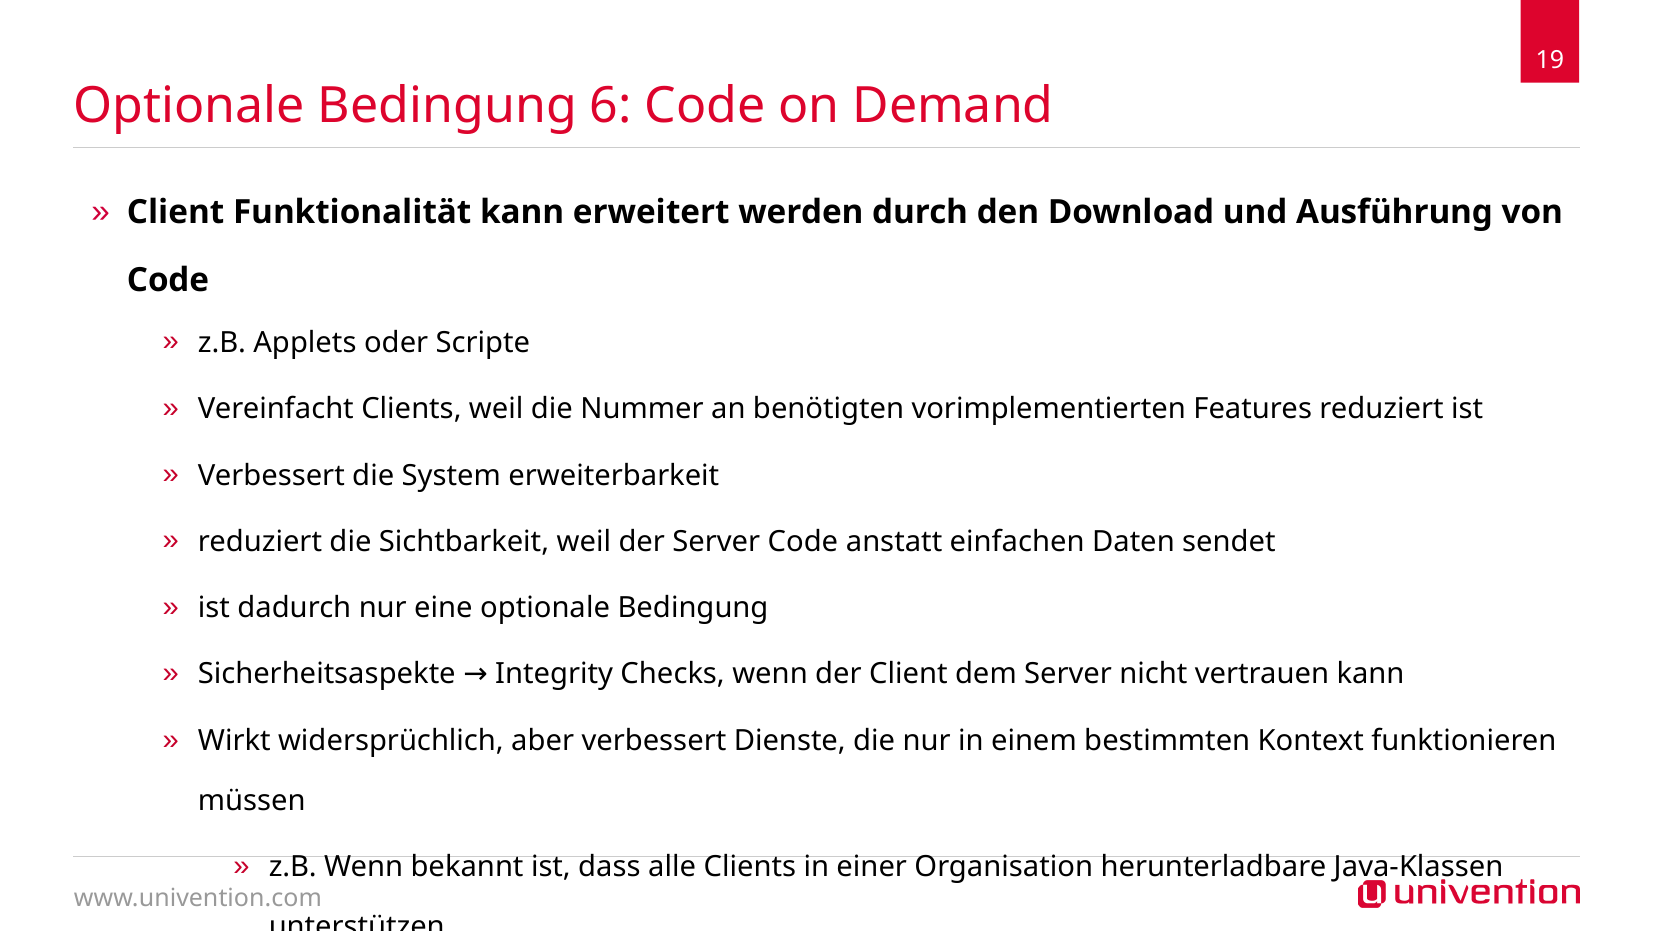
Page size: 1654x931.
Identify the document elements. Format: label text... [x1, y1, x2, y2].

title Optionale Bedingung 6: Code on Demand [73, 59, 1580, 148]
picture [1358, 879, 1580, 908]
list Client Funktionalität kann erweitert werden durch den Download und Ausführung von Code z.B. Applets oder Scripte Vereinfacht Clients, weil die Nummer an benötigten vorimplementierten Features reduziert ist Verbessert die System erweiterbarkeit reduziert die Sichtbarkeit, weil der Server Code anstatt einfachen Daten sendet ist dadurch nur eine optionale Bedingung Sicherheitsaspekte → Integrity Checks, wenn der Client dem Server nicht vertrauen kann Wirkt widersprüchlich, aber verbessert Dienste, die nur in einem bestimmten Kontext funktionieren müssen z.B. Wenn bekannt ist, dass alle Clients in einer Organisation herunterladbare Java-Klassen unterstützen [73, 165, 1580, 756]
